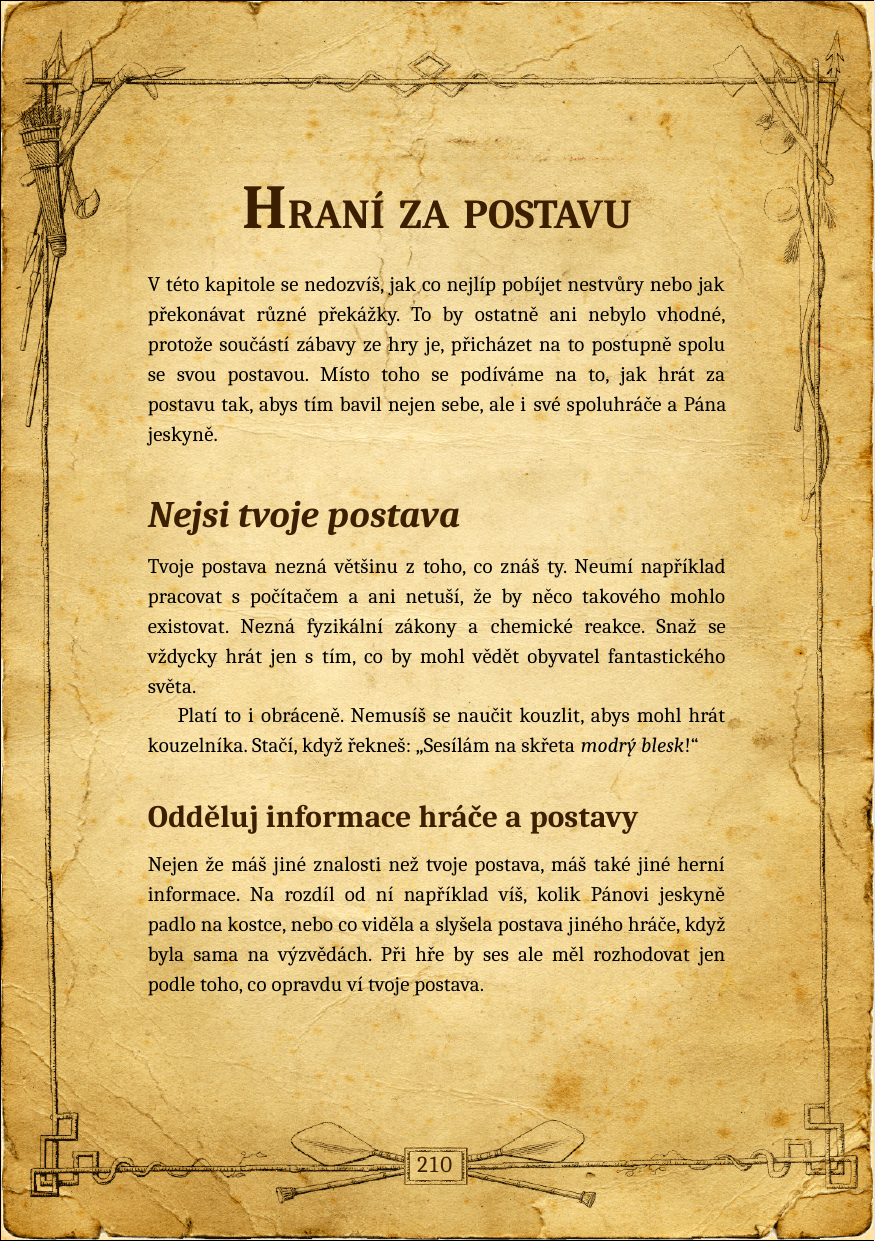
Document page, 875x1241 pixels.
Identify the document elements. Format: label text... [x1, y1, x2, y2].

text V⁠ této kapitole se nedozvíš, jak co nejlíp pobíjet nestvůry nebo jak překonávat různé překážky. To by ostatně ani nebylo vhodné, protože součástí zábavy ze hry je, přicházet na to postupně spolu se svou postavou. Místo toho se podíváme na to, jak hrát za postavu tak, abys tím bavil nejen sebe, ale i⁠ své spoluhráče a⁠ Pána jeskyně. [148, 273, 726, 447]
picture [1, 1, 874, 1240]
subtitle Nejsi tvoje postava [148, 494, 726, 537]
text Nejen že máš jiné znalosti než tvoje postava, máš také jiné herní informace. Na rozdíl od ní například víš, kolik Pánovi jeskyně padlo na kostce, nebo co viděla a⁠ slyšela postava jiného hráče, když byla sama na výzvědách. Při hře by ses ale měl rozhodovat jen podle toho, co opravdu ví tvoje postava. [148, 853, 726, 997]
text Tvoje postava nezná většinu z⁠ toho, co znáš ty. Neumí například pracovat s⁠ počítačem a⁠ ani netuší, že by něco takového mohlo existovat. Nezná fyzikální zákony a⁠ chemické reakce. Snaž se vždycky hrát jen s⁠ tím, co by mohl vědět obyvatel fantastického světa. Platí to i⁠ obráceně. Nemusíš se naučit kouzlit, abys mohl hrát kouzelníka. Stačí, když řekneš: „Sesílám na skřeta modrý blesk!“ [148, 555, 726, 758]
subtitle Hraní za postavu [148, 172, 726, 244]
subtitle Odděluj informace hráče a⁠ postavy [148, 799, 726, 835]
